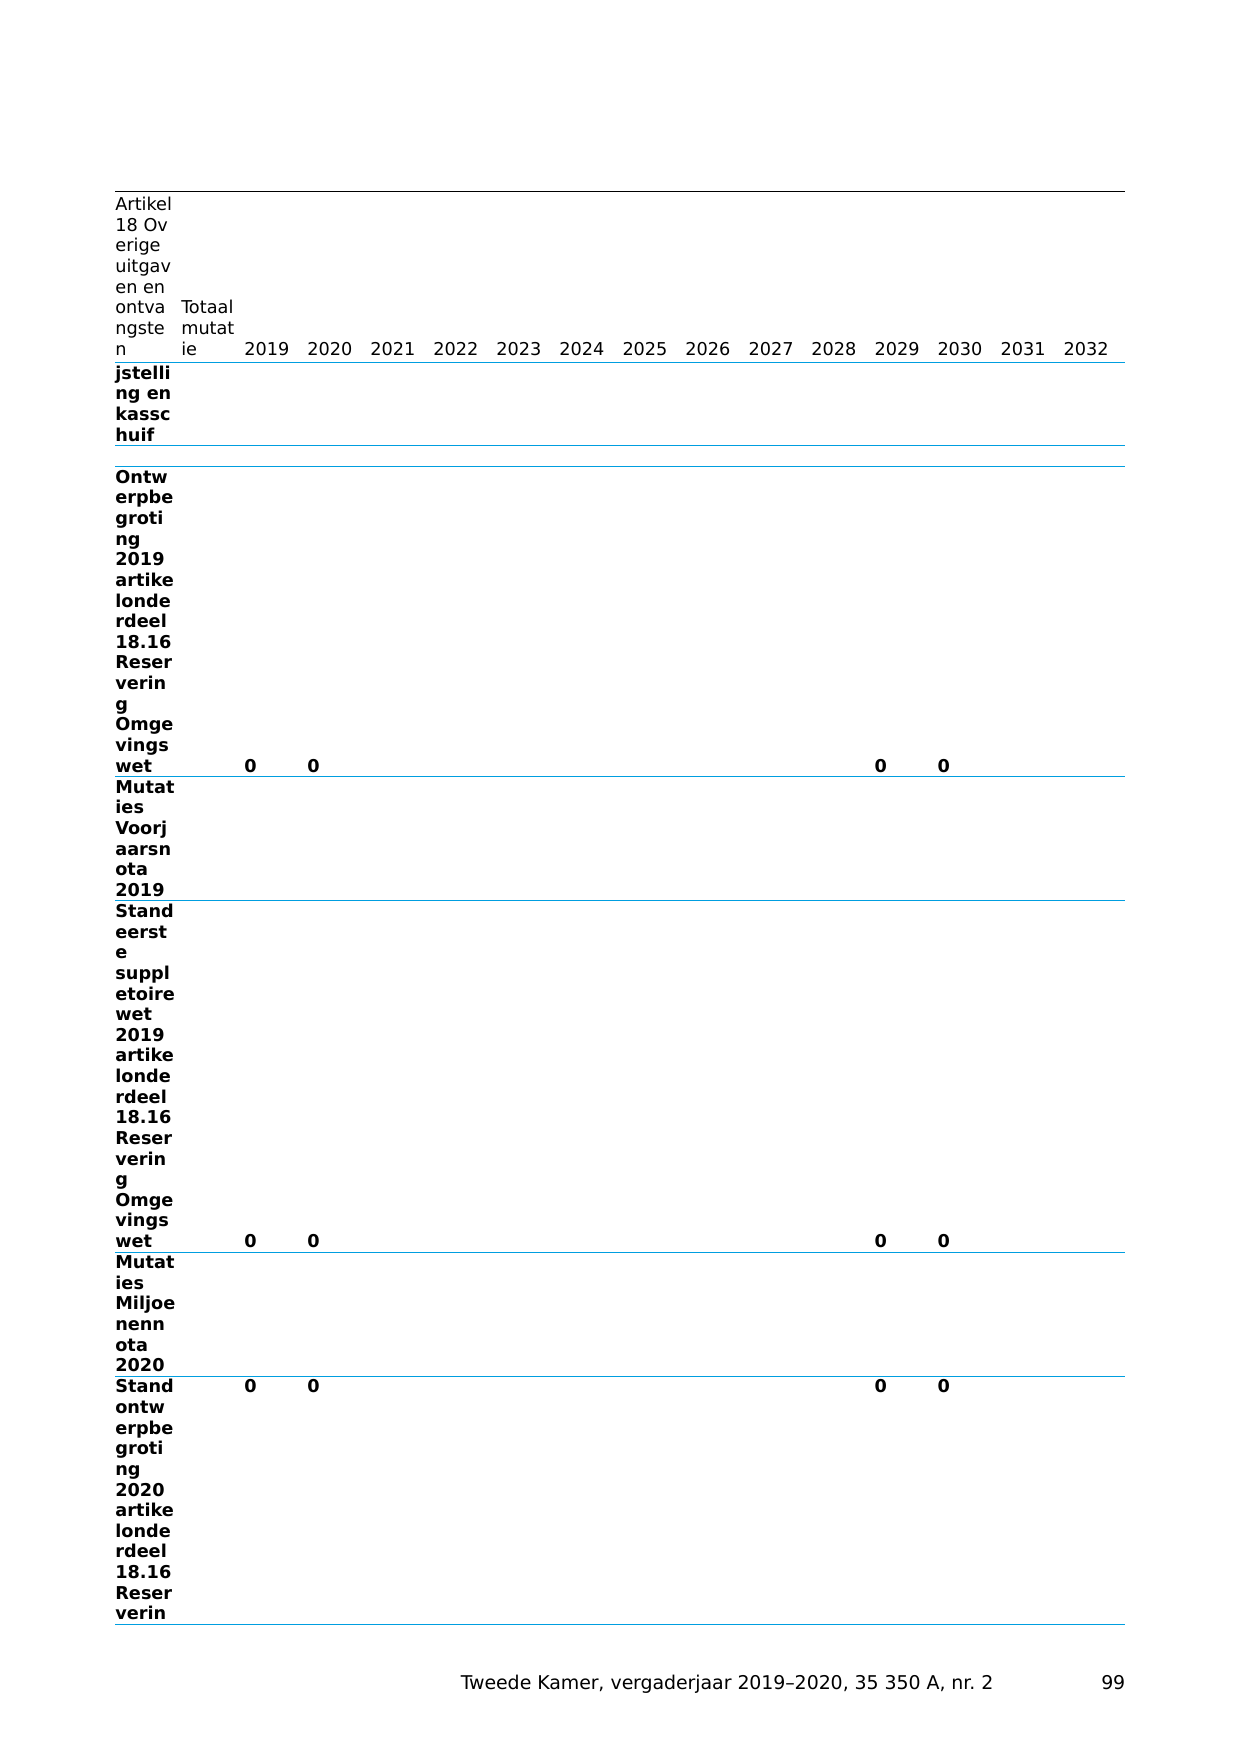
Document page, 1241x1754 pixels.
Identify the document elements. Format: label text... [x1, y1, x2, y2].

table_cell [808, 1253, 871, 1376]
table_header 2021 [367, 192, 430, 362]
table_header 2020 [304, 192, 367, 362]
table_header 2026 [682, 192, 745, 362]
table_cell [745, 363, 808, 445]
table_header 2028 [808, 192, 871, 362]
table_cell [808, 363, 871, 445]
table_cell [367, 1253, 430, 1376]
table_cell [808, 1377, 871, 1624]
table_cell [178, 1377, 241, 1624]
table_cell [430, 363, 493, 445]
table_cell [808, 901, 871, 1252]
table_cell [304, 1253, 367, 1376]
table_cell [556, 1253, 619, 1376]
table_cell [1060, 901, 1125, 1252]
table_cell [178, 446, 241, 466]
table_cell [808, 777, 871, 900]
table_cell [998, 901, 1060, 1252]
table_cell [808, 467, 871, 776]
table_cell [556, 446, 619, 466]
table_cell [619, 446, 682, 466]
table_cell 0 [871, 901, 934, 1252]
table_cell [241, 1253, 304, 1376]
table_header 2029 [871, 192, 934, 362]
table_cell [682, 446, 745, 466]
table_cell [367, 363, 430, 445]
table_cell 0 [934, 467, 997, 776]
table_cell [556, 467, 619, 776]
table_cell [998, 363, 1060, 445]
table_cell [871, 363, 934, 445]
table_cell [682, 1253, 745, 1376]
table_cell [1060, 467, 1125, 776]
table_cell [178, 467, 241, 776]
table_cell [998, 1377, 1060, 1624]
table_header 2025 [619, 192, 682, 362]
table_cell [178, 363, 241, 445]
table_header 2023 [493, 192, 556, 362]
table_cell [745, 901, 808, 1252]
table_cell [493, 777, 556, 900]
table_header 2022 [430, 192, 493, 362]
table_cell [430, 1377, 493, 1624]
table_cell Stand ontwerpbegroting 2020 artikelonderdeel 18.16 Reserverin [115, 1377, 178, 1624]
table_cell 0 [304, 901, 367, 1252]
table_cell [808, 446, 871, 466]
table_cell 0 [241, 901, 304, 1252]
table_cell [556, 1377, 619, 1624]
table_cell [871, 1253, 934, 1376]
table_header Totaal mutatie [178, 192, 241, 362]
table_cell [178, 1253, 241, 1376]
table_cell Ontwerpbegroting 2019 artikelonderdeel 18.16 Reservering Omgevingswet [115, 467, 178, 776]
table_cell Stand eerste suppletoire wet 2019 artikelonderdeel 18.16 Reservering Omgevingswet [115, 901, 178, 1252]
table_cell [304, 363, 367, 445]
table_cell 0 [304, 467, 367, 776]
table_cell [871, 777, 934, 900]
table_cell [682, 901, 745, 1252]
table_cell 0 [871, 467, 934, 776]
table_cell [556, 901, 619, 1252]
table_cell [178, 777, 241, 900]
table_cell [493, 467, 556, 776]
table_cell [367, 901, 430, 1252]
table_cell [241, 777, 304, 900]
table_cell [745, 777, 808, 900]
table_cell [934, 777, 997, 900]
table_cell [745, 1377, 808, 1624]
table_cell [745, 446, 808, 466]
table_cell [304, 446, 367, 466]
table_header Artikel 18 Overige uitgaven en ontvangsten [115, 192, 178, 362]
table_header 2030 [934, 192, 997, 362]
table_cell [871, 446, 934, 466]
table_cell [998, 446, 1060, 466]
table_cell [430, 467, 493, 776]
table_header 2019 [241, 192, 304, 362]
table_cell [934, 1253, 997, 1376]
table_cell Mutaties Voorjaarsnota 2019 [115, 777, 178, 900]
table_cell [745, 467, 808, 776]
table_cell 0 [871, 1377, 934, 1624]
table_cell [619, 777, 682, 900]
table_cell [682, 1377, 745, 1624]
table_cell [178, 901, 241, 1252]
table_cell [1060, 1253, 1125, 1376]
table_cell [619, 1377, 682, 1624]
table_cell jstelling en kasschuif [115, 363, 178, 445]
table_header 2027 [745, 192, 808, 362]
table_cell [430, 446, 493, 466]
table_header 2024 [556, 192, 619, 362]
table_cell [493, 363, 556, 445]
table_cell [682, 363, 745, 445]
table_cell [556, 777, 619, 900]
table_cell [934, 446, 997, 466]
table_cell [367, 1377, 430, 1624]
table_cell [619, 901, 682, 1252]
table_cell [998, 1253, 1060, 1376]
table_cell [430, 777, 493, 900]
table_cell [1060, 1377, 1125, 1624]
table_cell [998, 467, 1060, 776]
table_cell [493, 1253, 556, 1376]
table_cell [1060, 446, 1125, 466]
table_cell [745, 1253, 808, 1376]
table_cell [430, 901, 493, 1252]
table_cell [430, 1253, 493, 1376]
table_cell [493, 1377, 556, 1624]
table_cell 0 [934, 1377, 997, 1624]
table_header 2032 [1060, 192, 1125, 362]
table_cell [998, 777, 1060, 900]
table_cell [367, 777, 430, 900]
table_cell [367, 446, 430, 466]
table_cell [556, 363, 619, 445]
table_cell [619, 1253, 682, 1376]
table_cell [682, 777, 745, 900]
table_cell [367, 467, 430, 776]
table_cell 0 [241, 467, 304, 776]
table_cell [493, 901, 556, 1252]
table_cell Mutaties Miljoenennota 2020 [115, 1253, 178, 1376]
table_cell [1060, 363, 1125, 445]
table_cell [115, 446, 178, 466]
table_cell [241, 363, 304, 445]
table_cell [1060, 777, 1125, 900]
table_header 2031 [998, 192, 1060, 362]
table_cell [493, 446, 556, 466]
table_cell [619, 467, 682, 776]
table_cell [304, 777, 367, 900]
table_cell [241, 446, 304, 466]
table_cell [682, 467, 745, 776]
table_cell 0 [934, 901, 997, 1252]
table_cell [934, 363, 997, 445]
table_cell [619, 363, 682, 445]
table_cell 0 [241, 1377, 304, 1624]
table_cell 0 [304, 1377, 367, 1624]
